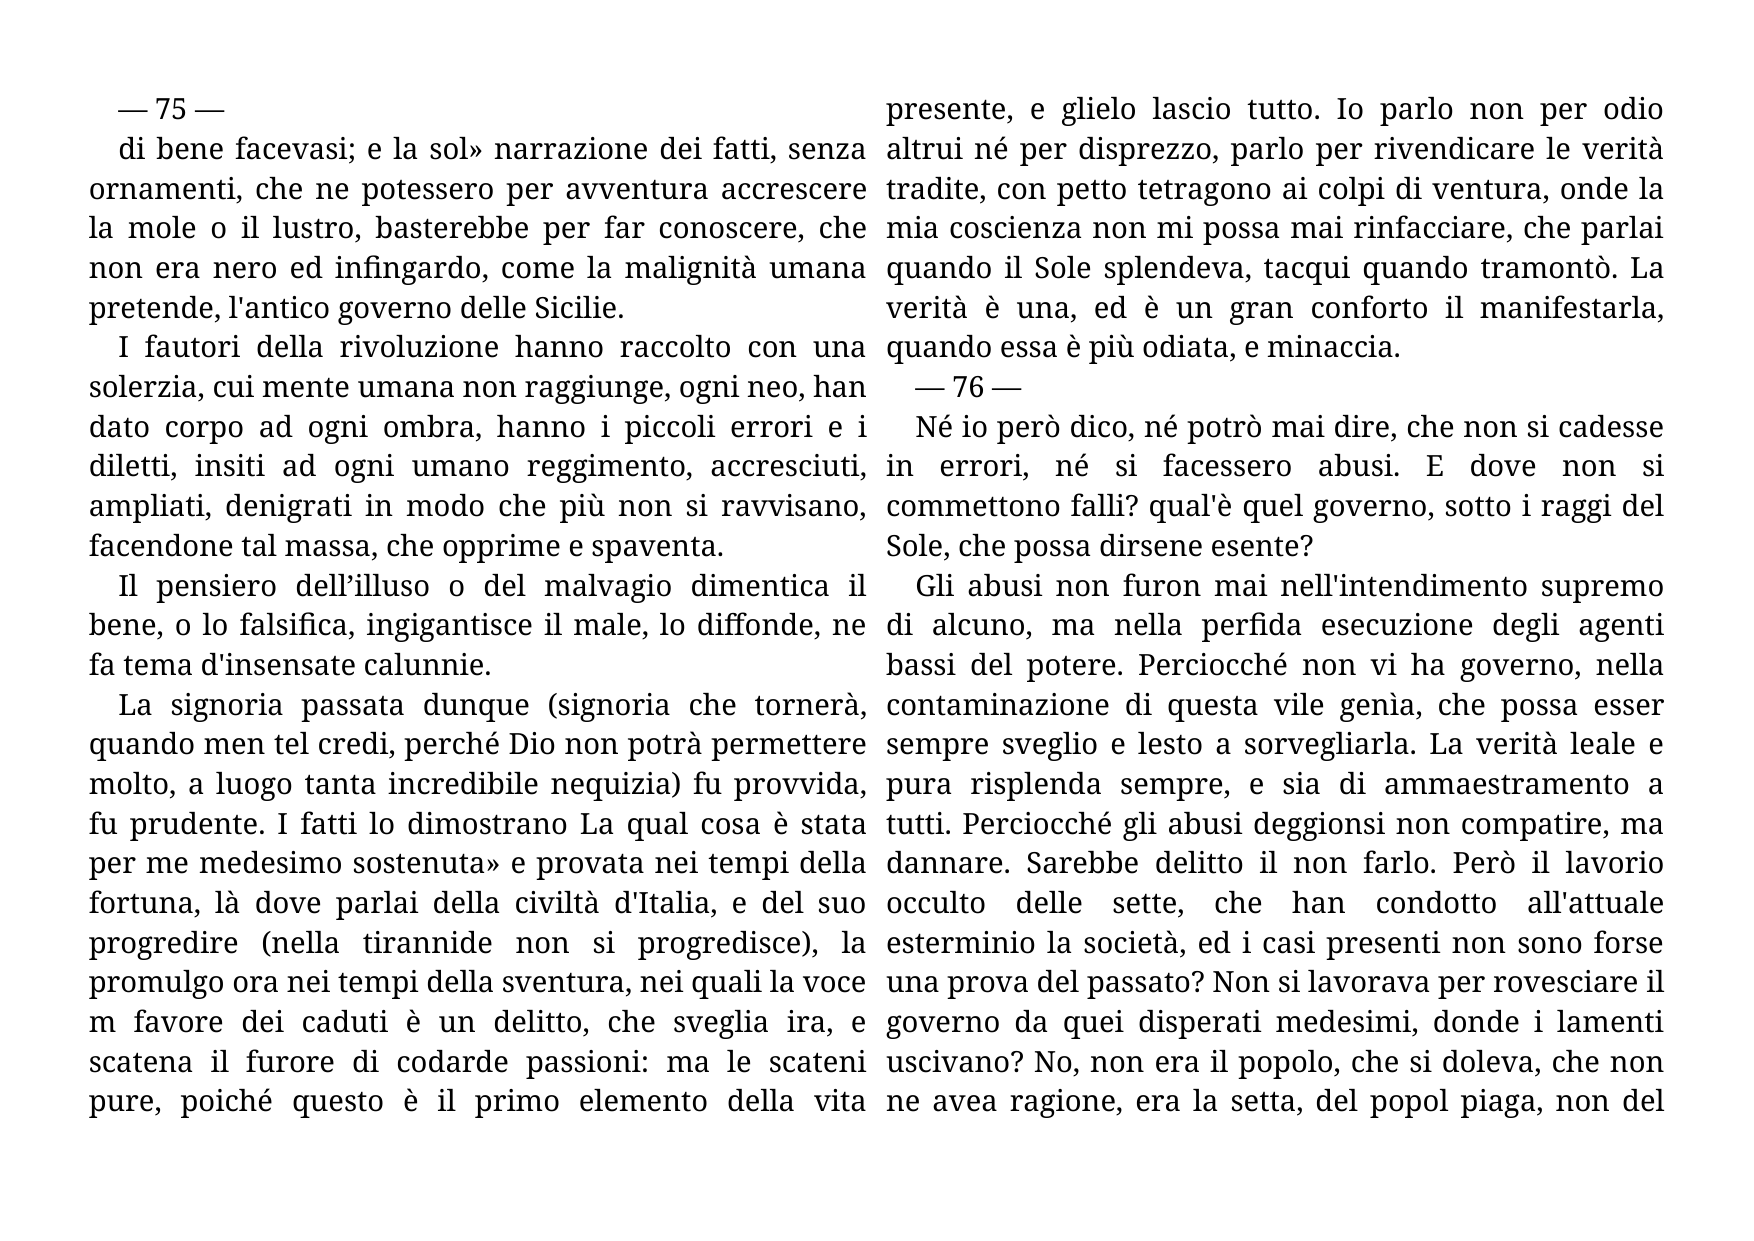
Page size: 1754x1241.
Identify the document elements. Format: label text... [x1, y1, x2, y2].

text presente, e glielo lascio tutto. Io parlo non per odio altrui né per disprezzo, parlo per rivendicare le verità tradite, con petto tetragono ai colpi di ventura, onde la mia coscienza non mi possa mai rinfacciare, che parlai quando il Sole splendeva, tacqui quando tramontò. La verità è una, ed è un gran conforto il manifestarla, quando essa è più odiata, e minaccia. [886, 88, 1665, 366]
text La signoria passata dunque (signoria che tornerà, quando men tel credi, perché Dio non potrà permettere molto, a luogo tanta incredibile nequizia) fu provvida, fu prudente. I fatti lo dimostrano La qual cosa è stata per me medesimo sostenuta» e provata nei tempi della fortuna, là dove parlai della civiltà d'Italia, e del suo progredire (nella tirannide non si progredisce), la promulgo ora nei tempi della sventura, nei quali la voce m favore dei caduti è un delitto, che sveglia ira, e scatena il furore di codarde passioni: ma le scateni pure, poiché questo è il primo elemento della vita [88, 684, 868, 1120]
text Né io però dico, né potrò mai dire, che non si cadesse in errori, né si facessero abusi. E dove non si commettono falli? qual'è quel governo, sotto i raggi del Sole, che possa dirsene esente? [886, 406, 1665, 565]
text — 75 — [88, 88, 868, 128]
text Il pensiero dell’illuso o del malvagio dimentica il bene, o lo falsifica, ingigantisce il male, lo diffonde, ne fa tema d'insensate calunnie. [88, 565, 868, 684]
text I fautori della rivoluzione hanno raccolto con una solerzia, cui mente umana non raggiunge, ogni neo, han dato corpo ad ogni ombra, hanno i piccoli errori e i diletti, insiti ad ogni umano reggimento, accresciuti, ampliati, denigrati in modo che più non si ravvisano, facendone tal massa, che opprime e spaventa. [88, 327, 868, 565]
text di bene facevasi; e la sol» narrazione dei fatti, senza ornamenti, che ne potessero per avventura accrescere la mole o il lustro, basterebbe per far conoscere, che non era nero ed infingardo, come la malignità umana pretende, l'antico governo delle Sicilie. [88, 128, 868, 327]
text Gli abusi non furon mai nell'intendimento supremo di alcuno, ma nella perfida esecuzione degli agenti bassi del potere. Perciocché non vi ha governo, nella contaminazione di questa vile genìa, che possa esser sempre sveglio e lesto a sorvegliarla. La verità leale e pura risplenda sempre, e sia di ammaestramento a tutti. Perciocché gli abusi deggionsi non compatire, ma dannare. Sarebbe delitto il non farlo. Però il lavorio occulto delle sette, che han condotto all'attuale esterminio la società, ed i casi presenti non sono forse una prova del passato? Non si lavorava per rovesciare il governo da quei disperati medesimi, donde i lamenti uscivano? No, non era il popolo, che si doleva, che non ne avea ragione, era la setta, del popol piaga, non del [886, 565, 1665, 1120]
text — 76 — [886, 366, 1665, 406]
